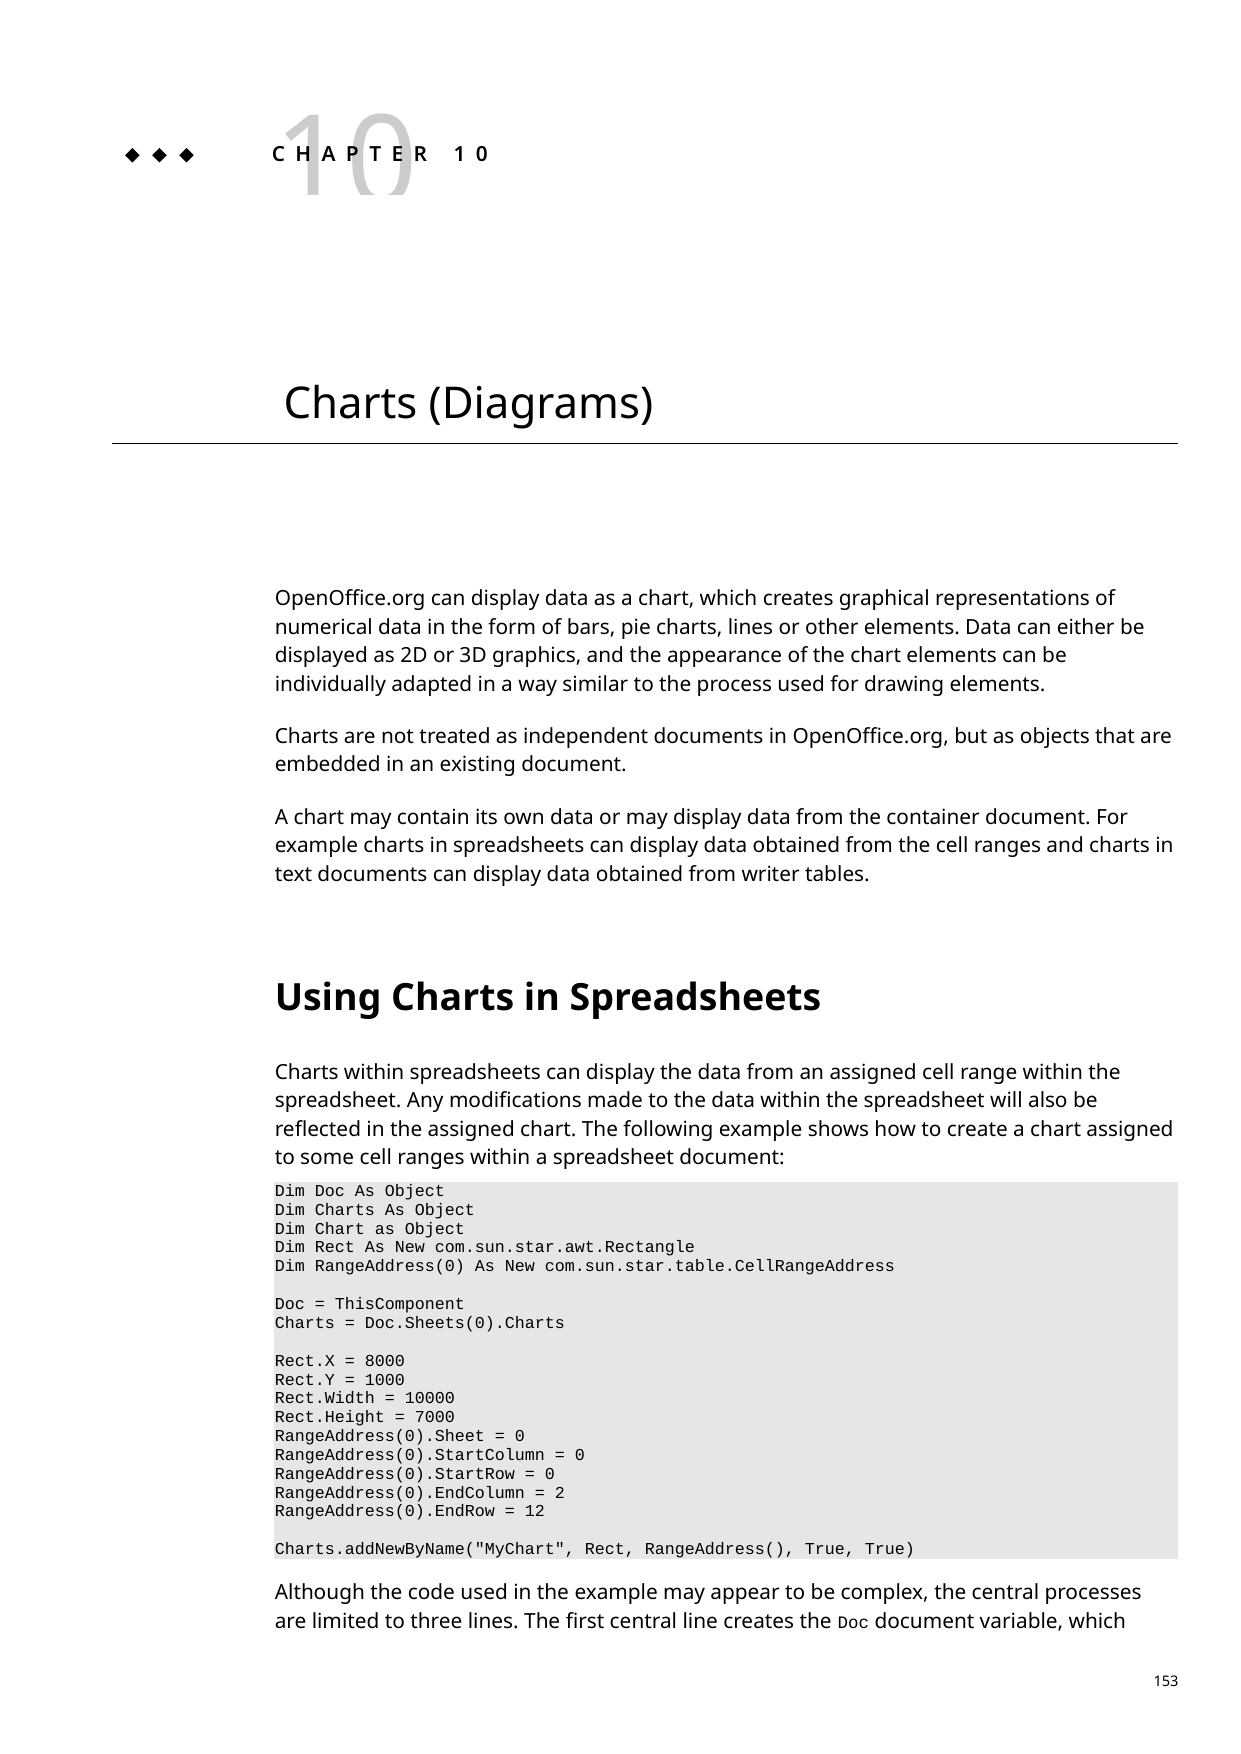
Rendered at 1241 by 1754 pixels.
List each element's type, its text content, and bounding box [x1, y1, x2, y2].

text Dim Doc As Object Dim Charts As Object Dim Chart as Object Dim Rect As New com.sun.star.awt.Rectangle Dim RangeAddress(0) As New com.sun.star.table.CellRangeAddress Doc = ThisComponent Charts = Doc.Sheets(0).Charts Rect.X = 8000 Rect.Y = 1000 Rect.Width = 10000 Rect.Height = 7000 RangeAddress(0).Sheet = 0 RangeAddress(0).StartColumn = 0 RangeAddress(0).StartRow = 0 RangeAddress(0).EndColumn = 2 RangeAddress(0).EndRow = 12 Charts.addNewByName("MyChart", Rect, RangeAddress(), True, True) [274, 1182, 1178, 1559]
text Although the code used in the example may appear to be complex, the central processes are limited to three lines. The first central line creates the Doc document variable, which [274, 1577, 1178, 1634]
text A chart may contain its own data or may display data from the container document. For example charts in spreadsheets can display data obtained from the cell ranges and charts in text documents can display data obtained from writer tables. [274, 802, 1178, 887]
text Charts within spreadsheets can display the data from an assigned cell range within the spreadsheet. Any modifications made to the data within the spreadsheet will also be reflected in the assigned chart. The following example shows how to create a chart assigned to some cell ranges within a spreadsheet document: [274, 1057, 1178, 1171]
title Charts (Diagrams) [112, 372, 1178, 443]
text Charts are not treated as independent documents in OpenOffice.org, but as objects that are embedded in an existing document. [274, 721, 1178, 778]
text OpenOffice.org can display data as a chart, which creates graphical representations of numerical data in the form of bars, pie charts, lines or other elements. Data can either be displayed as 2D or 3D graphics, and the appearance of the chart elements can be individually adapted in a way similar to the process used for drawing elements. [274, 583, 1178, 697]
subtitle Using Charts in Spreadsheets [274, 970, 1178, 1021]
